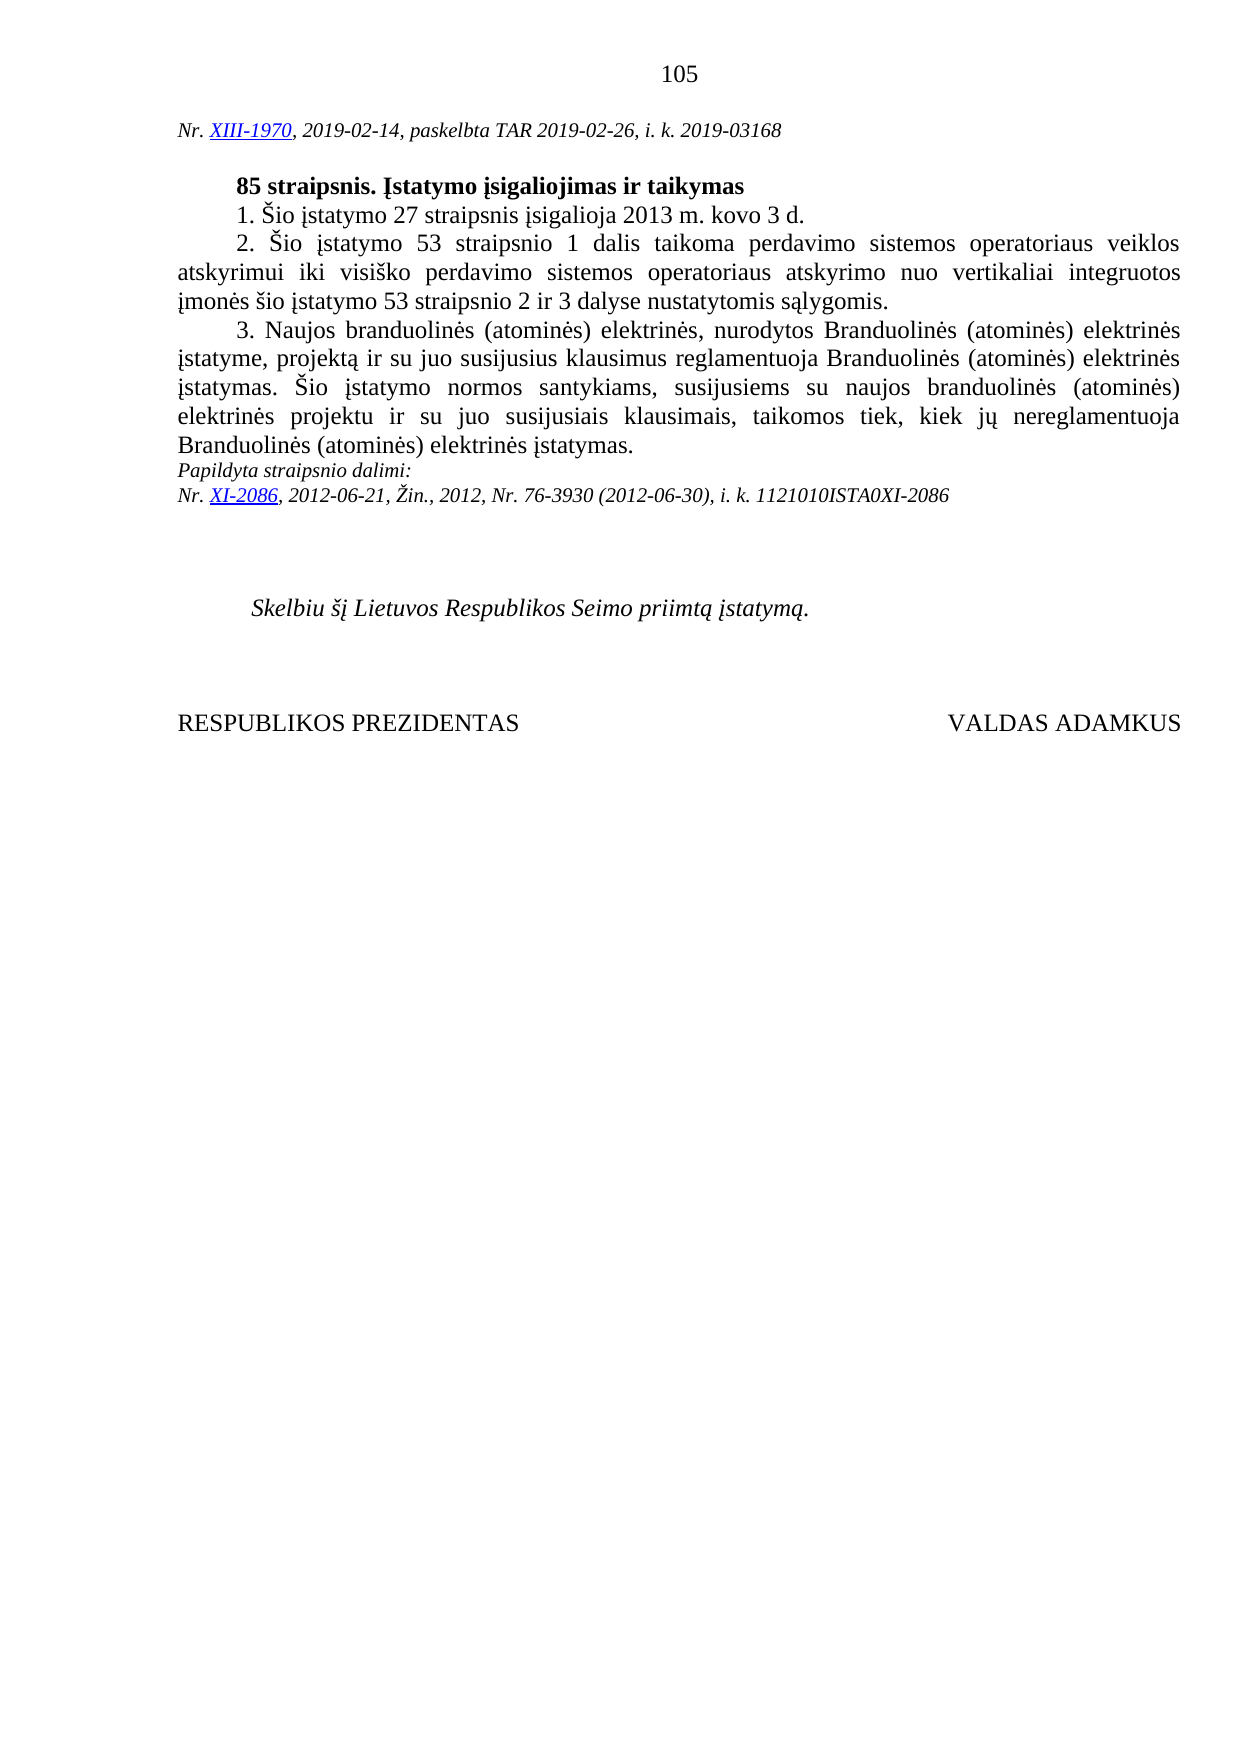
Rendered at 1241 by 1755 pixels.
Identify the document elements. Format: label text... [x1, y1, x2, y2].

text 1. Šio įstatymo 27 straipsnis įsigalioja 2013 m. kovo 3 d. [177, 200, 1181, 228]
text 3. Naujos branduolinės (atominės) elektrinės, nurodytos Branduolinės (atominės) elektrinės įstatyme, projektą ir su juo susijusius klausimus reglamentuoja Branduolinės (atominės) elektrinės įstatymas. Šio įstatymo normos santykiams, susijusiems su naujos branduolinės (atominės) elektrinės projektu ir su juo susijusiais klausimais, taikomos tiek, kiek jų nereglamentuoja Branduolinės (atominės) elektrinės įstatymas. [177, 315, 1181, 458]
text Papildyta straipsnio dalimi: [177, 458, 1181, 482]
text Nr. XIII-1970, 2019-02-14, paskelbta TAR 2019-02-26, i. k. 2019-03168 [177, 118, 1181, 142]
text Skelbiu šį Lietuvos Respublikos Seimo priimtą įstatymą. [177, 593, 1181, 622]
text 85 straipsnis. Įstatymo įsigaliojimas ir taikymas [177, 171, 1181, 200]
text RESPUBLIKOS PREZIDENTAS VALDAS ADAMKUS [177, 708, 1181, 737]
text 2. Šio įstatymo 53 straipsnio 1 dalis taikoma perdavimo sistemos operatoriaus veiklos atskyrimui iki visiško perdavimo sistemos operatoriaus atskyrimo nuo vertikaliai integruotos įmonės šio įstatymo 53 straipsnio 2 ir 3 dalyse nustatytomis sąlygomis. [177, 228, 1181, 315]
text Nr. XI-2086, 2012-06-21, Žin., 2012, Nr. 76-3930 (2012-06-30), i. k. 1121010ISTA0XI-2086 [177, 482, 1181, 507]
